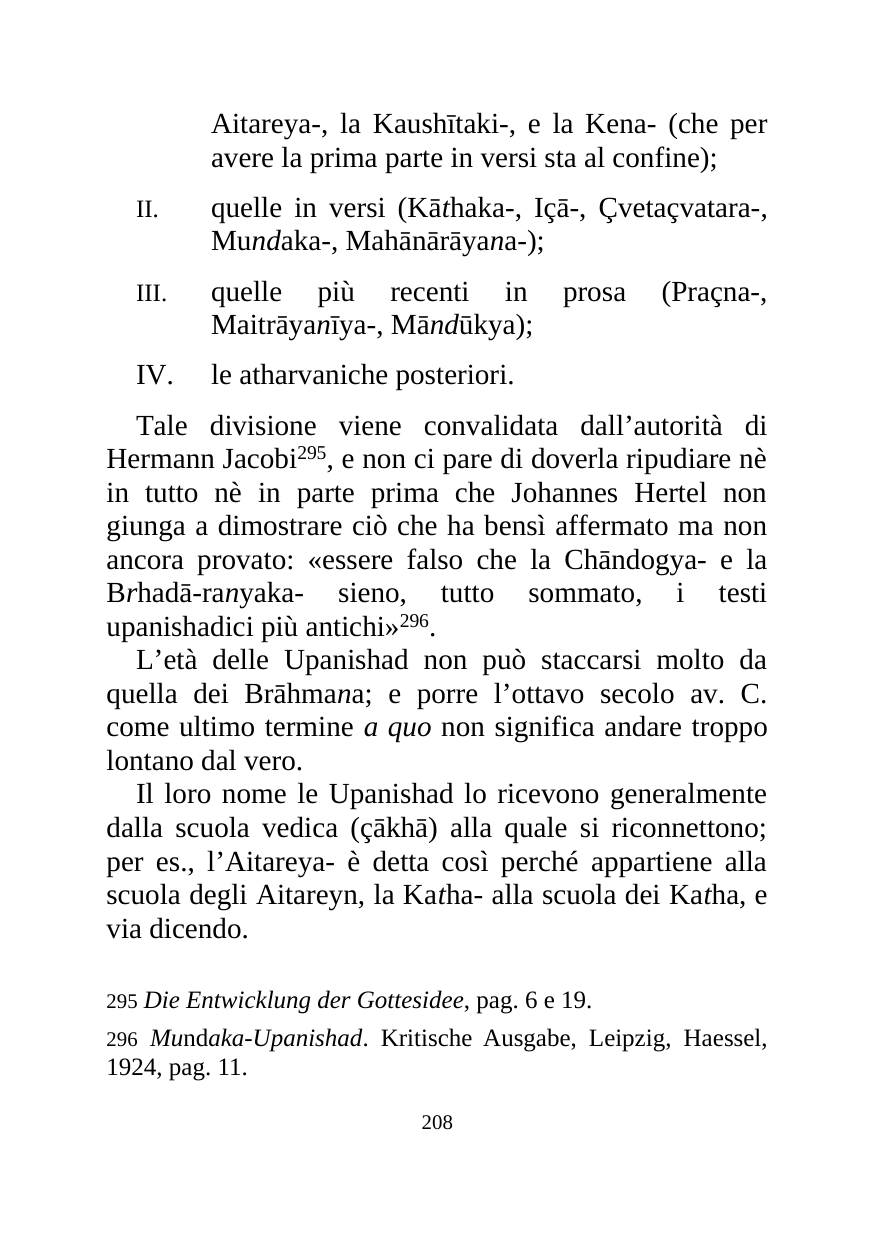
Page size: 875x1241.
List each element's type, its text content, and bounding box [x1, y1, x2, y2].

text Il loro nome le Upanishad lo ricevono generalmente dalla scuola vedica (çākhā) alla quale si riconnettono; per es., l’Aitareya- è detta così perché appartiene alla scuola degli Aitareyn, la Katha- alla scuola dei Katha, e via dicendo. [106, 777, 768, 944]
list le atharvaniche posteriori. [136, 357, 768, 391]
text Mundaka-Upanishad. Kritische Ausgabe, Leipzig, Haessel, 1924, pag. 11. [106, 1023, 768, 1080]
text Tale divisione viene convalidata dall’autorità di Hermann Jacobi, e non ci pare di doverla ripudiare nè in tutto nè in parte prima che Johannes Hertel non giunga a dimostrare ciò che ha bensì affermato ma non ancora provato: «essere falso che la Chāndogya- e la Brhadā-ranyaka- sieno, tutto sommato, i testi upanishadici più antichi». [106, 408, 768, 642]
text Die Entwicklung der Gottesidee, pag. 6 e 19. [106, 985, 768, 1014]
list quelle in versi (Kāthaka-, Içā-, Çvetaçvatara-, Mundaka-, Mahānārāyana-); [136, 190, 768, 257]
list quelle più recenti in prosa (Praçna-, Maitrāyanīya-, Māndūkya); [136, 274, 768, 341]
list Aitareya-, la Kaushītaki-, e la Kena- (che per avere la prima parte in versi sta al confine); [136, 106, 768, 173]
text L’età delle Upanishad non può staccarsi molto da quella dei Brāhmana; e porre l’ottavo secolo av. C. come ultimo termine a quo non significa andare troppo lontano dal vero. [106, 642, 768, 777]
